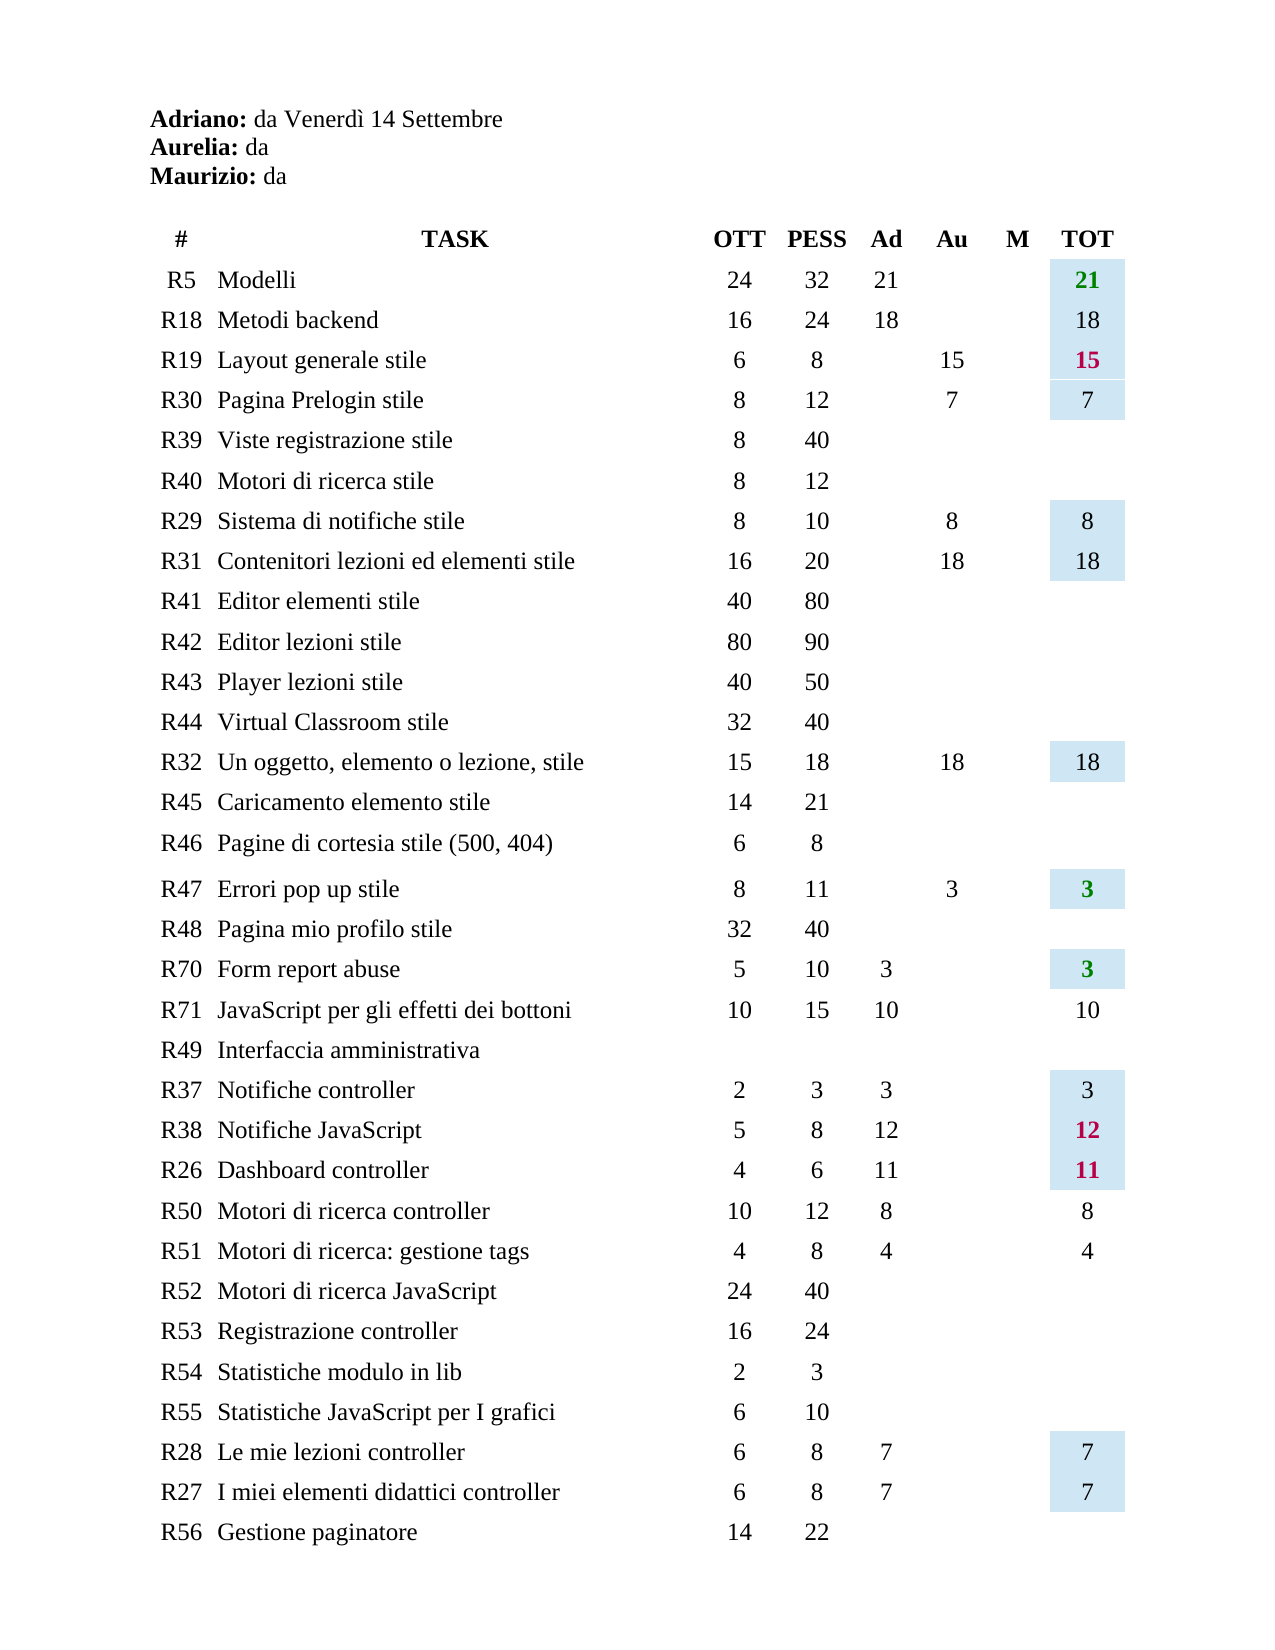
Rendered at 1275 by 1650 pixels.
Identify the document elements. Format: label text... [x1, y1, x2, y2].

table_cell 24 [699, 1271, 780, 1311]
table_cell [985, 1029, 1050, 1069]
table_cell 3 [1050, 869, 1125, 909]
table_cell 8 [699, 420, 780, 460]
table_cell [854, 621, 919, 661]
table_cell 8 [699, 460, 780, 500]
table_cell [985, 1431, 1050, 1472]
table_cell 8 [780, 822, 854, 868]
table_cell R41 [151, 581, 211, 621]
table_cell 12 [780, 1190, 854, 1230]
table_cell 18 [780, 741, 854, 782]
table_cell [985, 822, 1050, 868]
table_cell [1050, 1512, 1125, 1552]
table_cell 5 [699, 949, 780, 989]
table_cell 10 [699, 1190, 780, 1230]
table_cell [780, 1029, 854, 1069]
table_cell Statistiche JavaScript per I grafici [211, 1391, 699, 1431]
table_cell 11 [1050, 1150, 1125, 1190]
table_cell 3 [780, 1070, 854, 1110]
table_cell 8 [699, 869, 780, 909]
table_cell 6 [699, 822, 780, 868]
table_cell R49 [151, 1029, 211, 1069]
table_cell Caricamento elemento stile [211, 782, 699, 822]
table_cell 32 [780, 259, 854, 299]
table_cell Notifiche JavaScript [211, 1110, 699, 1150]
table_cell [919, 581, 985, 621]
table_cell R18 [151, 299, 211, 339]
text Aurelia: da [150, 132, 1125, 161]
table_cell [1050, 1029, 1125, 1069]
table_cell [985, 621, 1050, 661]
table_cell R55 [151, 1391, 211, 1431]
table_cell [985, 949, 1050, 989]
table_cell 18 [919, 540, 985, 581]
table_cell [985, 909, 1050, 949]
table_cell [854, 782, 919, 822]
table_header TASK [211, 219, 699, 259]
table_cell 18 [1050, 540, 1125, 581]
table_cell 8 [1050, 500, 1125, 540]
table_cell R5 [151, 259, 211, 299]
table_cell 8 [780, 339, 854, 379]
table_cell 40 [780, 1271, 854, 1311]
table_cell 10 [699, 989, 780, 1029]
table_cell 14 [699, 1512, 780, 1552]
table_cell 15 [699, 741, 780, 782]
table_cell I miei elementi didattici controller [211, 1472, 699, 1512]
table_cell 7 [1050, 380, 1125, 420]
table_cell 20 [780, 540, 854, 581]
table_cell [985, 1311, 1050, 1351]
table_cell Statistiche modulo in lib [211, 1351, 699, 1391]
table_cell R53 [151, 1311, 211, 1351]
table_cell 22 [780, 1512, 854, 1552]
table_cell 40 [699, 661, 780, 701]
table_cell [985, 420, 1050, 460]
table_cell R52 [151, 1271, 211, 1311]
table_cell [854, 701, 919, 741]
table_cell R50 [151, 1190, 211, 1230]
table_cell 12 [780, 380, 854, 420]
table_cell R37 [151, 1070, 211, 1110]
table_cell 10 [780, 1391, 854, 1431]
table_cell [919, 420, 985, 460]
table_cell [1050, 661, 1125, 701]
table_header PESS [780, 219, 854, 259]
table_cell [985, 1150, 1050, 1190]
table_cell [985, 1230, 1050, 1271]
table_cell [985, 782, 1050, 822]
table_cell Form report abuse [211, 949, 699, 989]
table_cell 7 [919, 380, 985, 420]
table_cell 4 [699, 1150, 780, 1190]
table_cell 10 [780, 949, 854, 989]
table_cell [985, 581, 1050, 621]
table_header OTT [699, 219, 780, 259]
table_cell 40 [780, 420, 854, 460]
table_cell 4 [699, 1230, 780, 1271]
table_cell 15 [1050, 339, 1125, 379]
table_cell 18 [919, 741, 985, 782]
table_header TOT [1050, 219, 1125, 259]
table_cell [919, 989, 985, 1029]
table_cell [854, 1311, 919, 1351]
table_cell 3 [1050, 949, 1125, 989]
table_cell 24 [780, 1311, 854, 1351]
table_cell [854, 1029, 919, 1069]
table_cell 16 [699, 299, 780, 339]
table_cell 7 [1050, 1472, 1125, 1512]
table_cell 18 [1050, 299, 1125, 339]
table_cell R44 [151, 701, 211, 741]
table_cell R19 [151, 339, 211, 379]
table_cell 12 [854, 1110, 919, 1150]
table_cell R51 [151, 1230, 211, 1271]
table_cell 21 [780, 782, 854, 822]
table_cell [919, 1472, 985, 1512]
table_cell Dashboard controller [211, 1150, 699, 1190]
table_cell [985, 1271, 1050, 1311]
table_cell 10 [780, 500, 854, 540]
table_cell [919, 1029, 985, 1069]
table_cell 32 [699, 701, 780, 741]
table_cell Virtual Classroom stile [211, 701, 699, 741]
table_cell 14 [699, 782, 780, 822]
table_cell 2 [699, 1351, 780, 1391]
table_cell [854, 500, 919, 540]
table_cell [985, 259, 1050, 299]
table_cell [985, 869, 1050, 909]
table_cell [919, 1391, 985, 1431]
table_cell [854, 822, 919, 868]
table_cell R43 [151, 661, 211, 701]
table_cell [919, 1110, 985, 1150]
table_cell 8 [780, 1110, 854, 1150]
table_cell [985, 741, 1050, 782]
table_cell Interfaccia amministrativa [211, 1029, 699, 1069]
table_cell R71 [151, 989, 211, 1029]
table_cell [854, 581, 919, 621]
table_cell [985, 1512, 1050, 1552]
table_cell [985, 701, 1050, 741]
table_cell Pagina mio profilo stile [211, 909, 699, 949]
table_cell 18 [1050, 741, 1125, 782]
table_cell [985, 989, 1050, 1029]
table_cell [854, 1391, 919, 1431]
table_cell 6 [699, 1472, 780, 1512]
table_cell Pagina Prelogin stile [211, 380, 699, 420]
table_cell R29 [151, 500, 211, 540]
table_cell 15 [919, 339, 985, 379]
table_cell Gestione paginatore [211, 1512, 699, 1552]
table_cell [1050, 621, 1125, 661]
table_cell Motori di ricerca stile [211, 460, 699, 500]
table_cell Contenitori lezioni ed elementi stile [211, 540, 699, 581]
table_cell 6 [699, 1431, 780, 1472]
table_cell 80 [699, 621, 780, 661]
table_cell 2 [699, 1070, 780, 1110]
table_cell R28 [151, 1431, 211, 1472]
table_cell R45 [151, 782, 211, 822]
table_cell [919, 1190, 985, 1230]
table_cell Le mie lezioni controller [211, 1431, 699, 1472]
table_cell [699, 1029, 780, 1069]
table_cell 16 [699, 540, 780, 581]
table_cell [854, 1351, 919, 1391]
table_cell 11 [780, 869, 854, 909]
table_cell [854, 460, 919, 500]
table_cell 24 [780, 299, 854, 339]
table_cell 40 [780, 701, 854, 741]
table_cell 80 [780, 581, 854, 621]
table_cell [854, 741, 919, 782]
table_cell [1050, 1351, 1125, 1391]
table_cell R40 [151, 460, 211, 500]
table_cell [919, 909, 985, 949]
table_cell 7 [854, 1431, 919, 1472]
table_cell 5 [699, 1110, 780, 1150]
table_cell [1050, 460, 1125, 500]
table_cell [854, 1271, 919, 1311]
table_cell 3 [854, 949, 919, 989]
table_cell R30 [151, 380, 211, 420]
table_cell [985, 299, 1050, 339]
table_cell R54 [151, 1351, 211, 1391]
table_cell [1050, 1271, 1125, 1311]
table_cell 8 [780, 1472, 854, 1512]
table_header Ad [854, 219, 919, 259]
table_cell [985, 460, 1050, 500]
table_cell Pagine di cortesia stile (500, 404) [211, 822, 699, 868]
text Maurizio: da [150, 161, 1125, 190]
table_cell [1050, 420, 1125, 460]
table_cell [919, 1351, 985, 1391]
table_cell R39 [151, 420, 211, 460]
table_cell [919, 661, 985, 701]
table_cell [854, 339, 919, 379]
table_cell [919, 621, 985, 661]
table_cell Registrazione controller [211, 1311, 699, 1351]
table_cell 8 [919, 500, 985, 540]
table_cell [854, 909, 919, 949]
table_cell [854, 380, 919, 420]
table_cell 8 [780, 1230, 854, 1271]
table_cell Notifiche controller [211, 1070, 699, 1110]
table_cell Motori di ricerca controller [211, 1190, 699, 1230]
table_cell R31 [151, 540, 211, 581]
table_cell 18 [854, 299, 919, 339]
table_cell [985, 1391, 1050, 1431]
table_cell [919, 1271, 985, 1311]
table_cell [919, 259, 985, 299]
table_cell R27 [151, 1472, 211, 1512]
table_cell [1050, 1391, 1125, 1431]
table_cell R47 [151, 869, 211, 909]
table_cell Editor lezioni stile [211, 621, 699, 661]
table_cell 11 [854, 1150, 919, 1190]
table_cell Modelli [211, 259, 699, 299]
table_cell Motori di ricerca JavaScript [211, 1271, 699, 1311]
table_cell 32 [699, 909, 780, 949]
table_cell [919, 1150, 985, 1190]
table_cell 7 [854, 1472, 919, 1512]
table_header Au [919, 219, 985, 259]
table_cell 7 [1050, 1431, 1125, 1472]
table_cell 4 [1050, 1230, 1125, 1271]
table_cell R48 [151, 909, 211, 949]
table_cell [854, 1512, 919, 1552]
table_cell 15 [780, 989, 854, 1029]
table_cell [919, 782, 985, 822]
table_cell [854, 661, 919, 701]
table_cell Editor elementi stile [211, 581, 699, 621]
table_cell Motori di ricerca: gestione tags [211, 1230, 699, 1271]
table_cell [919, 460, 985, 500]
table_cell 6 [780, 1150, 854, 1190]
table_cell 3 [1050, 1070, 1125, 1110]
table_cell [1050, 701, 1125, 741]
table_cell [985, 540, 1050, 581]
table_cell 12 [1050, 1110, 1125, 1150]
table_cell 8 [699, 380, 780, 420]
table_cell 6 [699, 1391, 780, 1431]
table_cell [985, 1190, 1050, 1230]
table_cell [1050, 782, 1125, 822]
table_cell [985, 1472, 1050, 1512]
table_cell [985, 1070, 1050, 1110]
table_cell 8 [699, 500, 780, 540]
table_cell 21 [854, 259, 919, 299]
table_cell 50 [780, 661, 854, 701]
table_cell 10 [1050, 989, 1125, 1029]
table_cell [854, 869, 919, 909]
table_cell R70 [151, 949, 211, 989]
table_cell [919, 1070, 985, 1110]
table_cell [919, 299, 985, 339]
table_cell [854, 540, 919, 581]
table_cell Layout generale stile [211, 339, 699, 379]
table_cell [985, 380, 1050, 420]
table_cell [919, 1311, 985, 1351]
table_cell Viste registrazione stile [211, 420, 699, 460]
table_cell [985, 1351, 1050, 1391]
table_cell R32 [151, 741, 211, 782]
table_cell 4 [854, 1230, 919, 1271]
table_cell 8 [780, 1431, 854, 1472]
table_cell R38 [151, 1110, 211, 1150]
table_cell 8 [854, 1190, 919, 1230]
table_cell 3 [854, 1070, 919, 1110]
table_cell [919, 1431, 985, 1472]
table_cell R42 [151, 621, 211, 661]
table_cell 16 [699, 1311, 780, 1351]
table_cell [1050, 581, 1125, 621]
table_cell Player lezioni stile [211, 661, 699, 701]
table_cell 3 [919, 869, 985, 909]
table_cell Metodi backend [211, 299, 699, 339]
table_cell 21 [1050, 259, 1125, 299]
table_cell [985, 339, 1050, 379]
table_cell 3 [780, 1351, 854, 1391]
table_cell 8 [1050, 1190, 1125, 1230]
table_cell [919, 1230, 985, 1271]
table_cell JavaScript per gli effetti dei bottoni [211, 989, 699, 1029]
table_header # [151, 219, 211, 259]
table_cell R56 [151, 1512, 211, 1552]
table_cell Un oggetto, elemento o lezione, stile [211, 741, 699, 782]
table_cell 10 [854, 989, 919, 1029]
table_cell [1050, 822, 1125, 868]
table_cell [1050, 1311, 1125, 1351]
text Adriano: da Venerdì 14 Settembre [150, 104, 1125, 132]
table_cell Sistema di notifiche stile [211, 500, 699, 540]
table_cell 12 [780, 460, 854, 500]
table_cell [919, 701, 985, 741]
table_cell [919, 822, 985, 868]
table_cell [1050, 909, 1125, 949]
table_cell R46 [151, 822, 211, 868]
table_cell 90 [780, 621, 854, 661]
table_cell [985, 1110, 1050, 1150]
table_cell 40 [780, 909, 854, 949]
table_cell [919, 949, 985, 989]
table_cell [854, 420, 919, 460]
table_cell 40 [699, 581, 780, 621]
table_cell [919, 1512, 985, 1552]
table_header M [985, 219, 1050, 259]
table_cell 24 [699, 259, 780, 299]
table_cell [985, 661, 1050, 701]
table_cell R26 [151, 1150, 211, 1190]
table_cell 6 [699, 339, 780, 379]
table_cell [985, 500, 1050, 540]
table_cell Errori pop up stile [211, 869, 699, 909]
